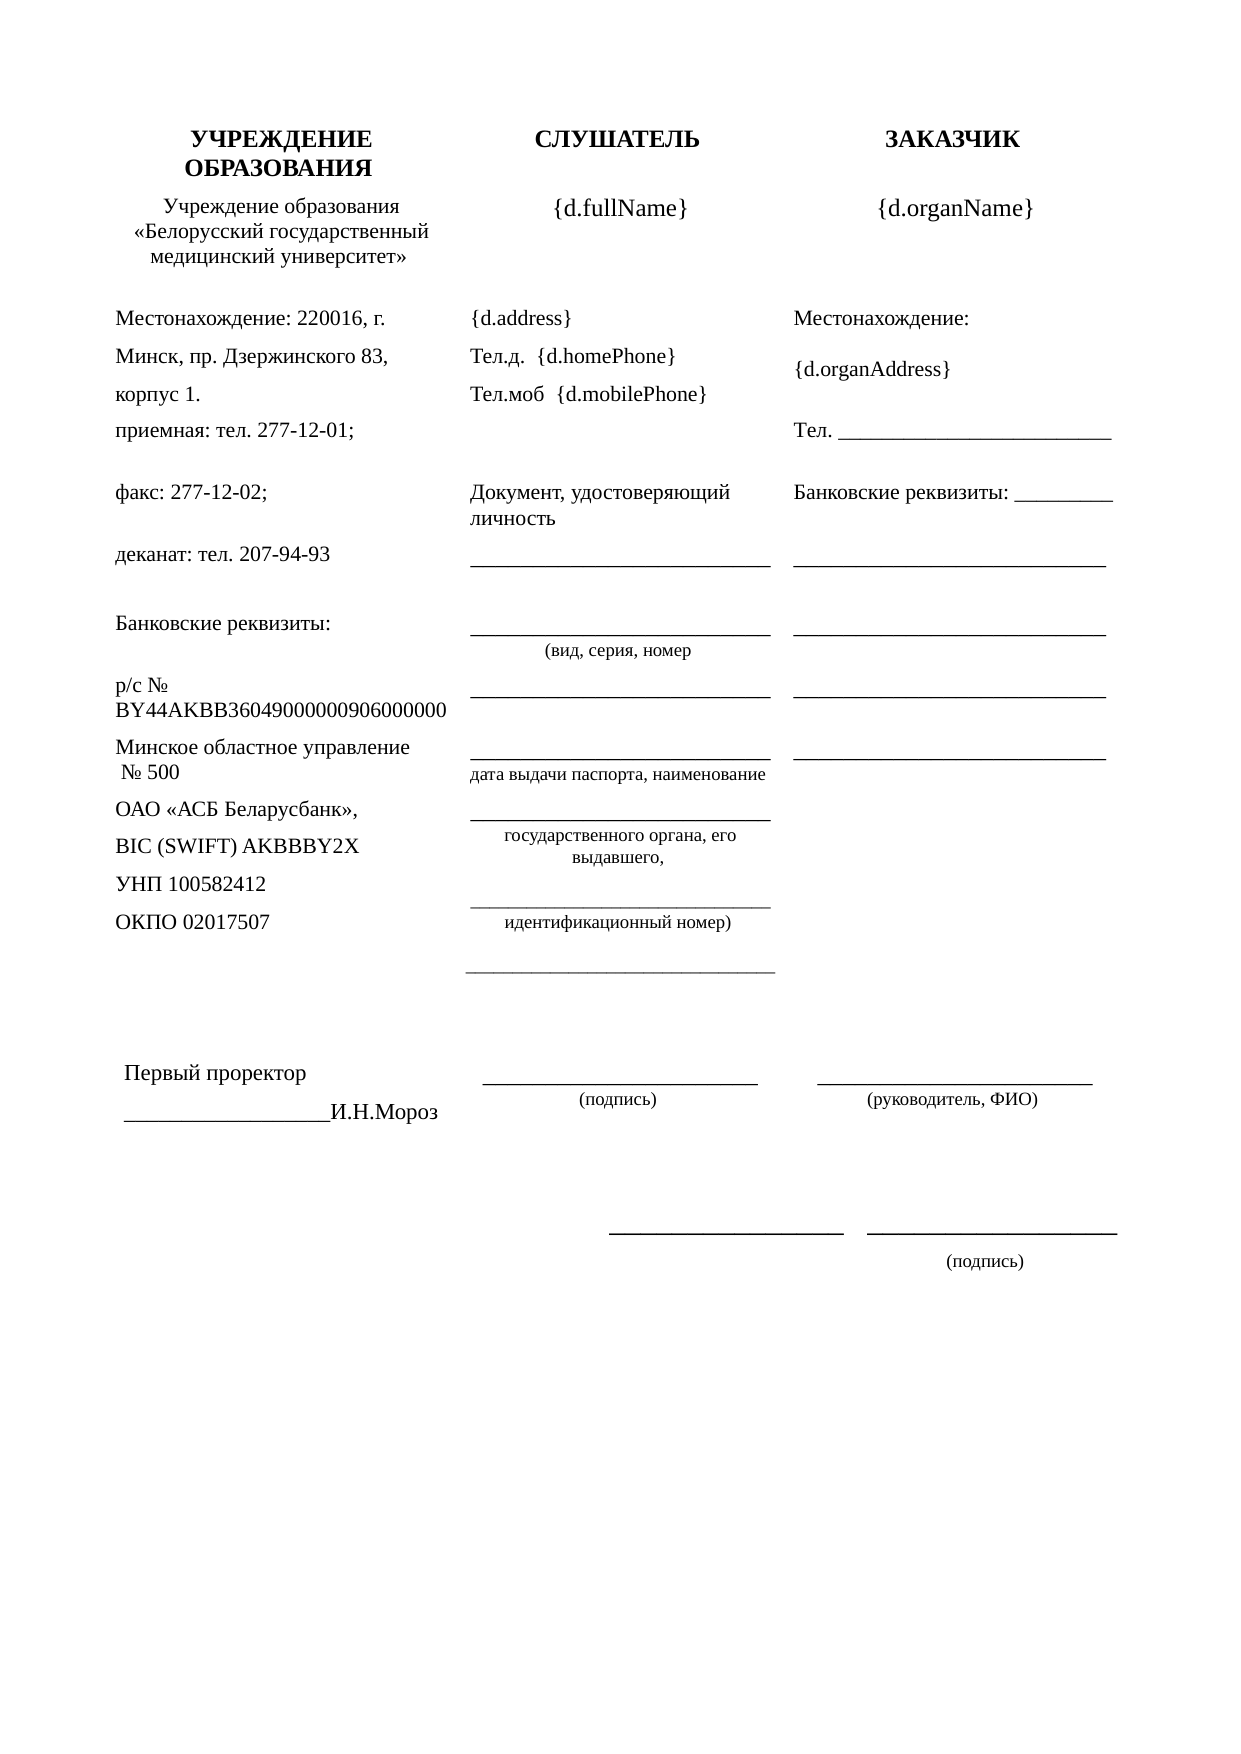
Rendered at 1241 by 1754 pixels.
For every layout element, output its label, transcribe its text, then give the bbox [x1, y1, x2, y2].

table_header ______________________ (подпись) [453, 1053, 787, 1130]
table_cell факс: 277-12-02; [109, 474, 453, 535]
table_header УЧРЕЖДЕНИЕ ОБРАЗОВАНИЯ [109, 118, 453, 187]
table_cell {d.organName} [788, 187, 1123, 299]
table_cell Банковские реквизиты: [109, 604, 453, 666]
table_cell _________________________ [788, 728, 1123, 790]
table_cell деканат: тел. 207-94-93 [109, 535, 453, 604]
table_header СЛУШАТЕЛЬ [453, 118, 787, 187]
table_cell Тел. _________________________ [788, 412, 1123, 473]
table_cell _________________________ [788, 666, 1123, 728]
text _______________ ________________ [118, 1202, 1122, 1238]
table_cell ________________________ [453, 535, 787, 604]
table_cell Местонахождение: {d.organAddress} [788, 299, 1123, 412]
table_cell ________________________ государственного органа, его выдавшего, ________________________________ идентификационный номер) _________________________________ [453, 790, 787, 981]
table_cell Местонахождение: 220016, г. Минск, пр. Дзержинского 83, корпус 1. [109, 299, 453, 412]
table_header ______________________ (руководитель, ФИО) [788, 1053, 1122, 1130]
table_cell {d.address} Тел.д. {d.homePhone} Тел.моб {d.mobilePhone} [453, 299, 787, 412]
text (подпись) [118, 1238, 1122, 1274]
table_cell приемная: тел. 277-12-01; [109, 412, 453, 473]
table_cell ________________________ дата выдачи паспорта, наименование [453, 728, 787, 790]
table_cell [788, 790, 1123, 981]
table_cell ОАО «АСБ Беларусбанк», BIC (SWIFT) AKBBBY2X УНП 100582412 ОКПО 02017507 [109, 790, 453, 981]
table_cell р/с № BY44AKBB36049000000906000000 [109, 666, 453, 728]
table_cell ________________________ (вид, серия, номер [453, 604, 787, 666]
table_cell _________________________ [788, 604, 1123, 666]
table_cell Учреждение образования «Белорусский государственный медицинский университет» [109, 187, 453, 299]
table_cell Минское областное управление № 500 [109, 728, 453, 790]
table_cell {d.fullName} [453, 187, 787, 299]
table_header Первый проректор __________________И.Н.Мороз [118, 1053, 453, 1130]
table_cell Документ, удостоверяющий личность [453, 474, 787, 535]
table_header ЗАКАЗЧИК [788, 118, 1123, 187]
table_cell Банковские реквизиты: _________ [788, 474, 1123, 535]
table_cell ________________________ [453, 666, 787, 728]
table_cell _________________________ [788, 535, 1123, 604]
table_cell [453, 412, 787, 473]
